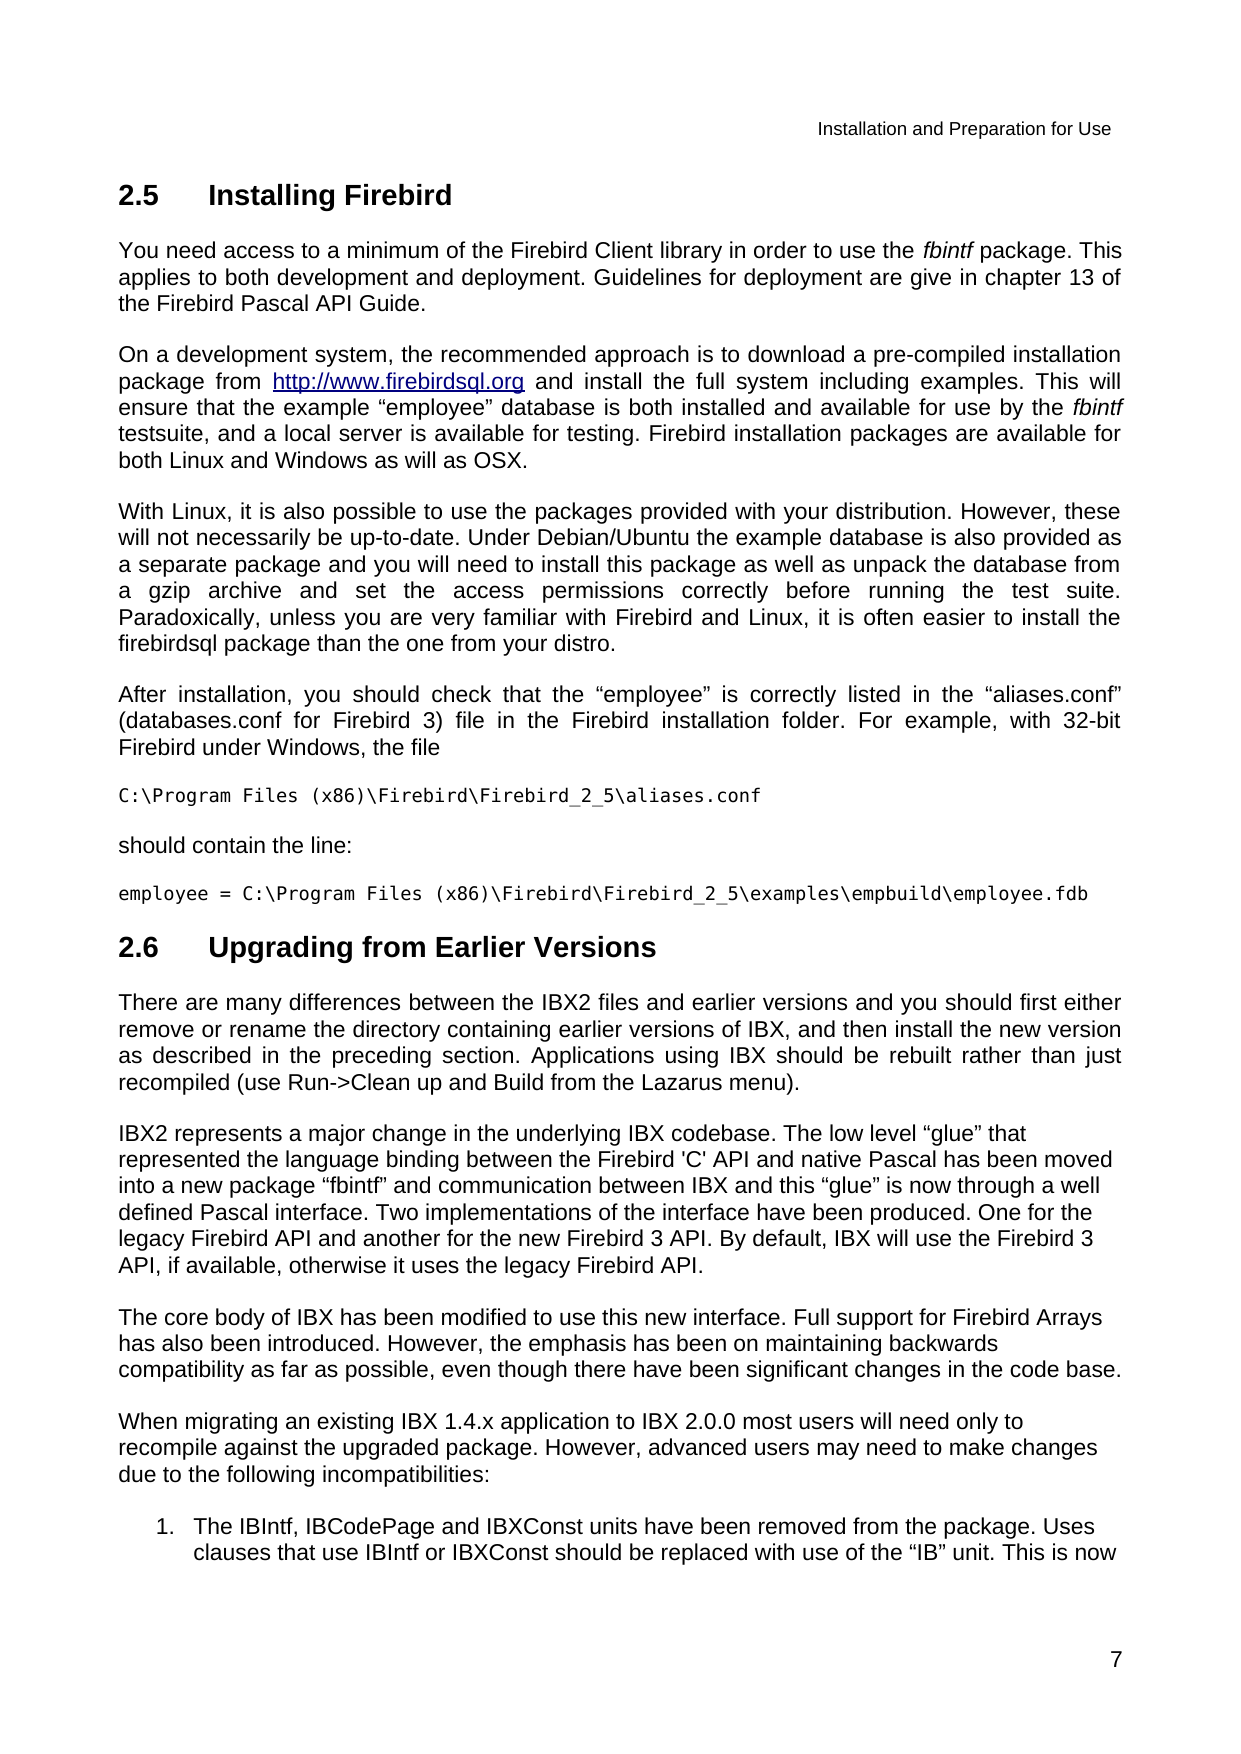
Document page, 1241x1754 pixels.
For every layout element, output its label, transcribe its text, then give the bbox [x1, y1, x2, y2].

text After installation, you should check that the “employee” is correctly listed in the “aliases.conf” (databases.conf for Firebird 3) file in the Firebird installation folder. For example, with 32-bit Firebird under Windows, the file [118, 681, 1122, 760]
subtitle Installing Firebird [118, 178, 1122, 212]
text The core body of IBX has been modified to use this new interface. Full support for Firebird Arrays has also been introduced. However, the emphasis has been on maintaining backwards compatibility as far as possible, even though there have been significant changes in the code base. [118, 1303, 1122, 1382]
text On a development system, the recommended approach is to download a pre-compiled installation package from http://www.firebirdsql.org and install the full system including examples. This will ensure that the example “employee” database is both installed and available for use by the fbintf testsuite, and a local server is available for testing. Firebird installation packages are available for both Linux and Windows as will as OSX. [118, 341, 1122, 473]
text With Linux, it is also possible to use the packages provided with your distribution. However, these will not necessarily be up-to-date. Under Debian/Ubuntu the example database is also provided as a separate package and you will need to install this package as well as unpack the database from a gzip archive and set the access permissions correctly before running the test suite. Paradoxically, unless you are very familiar with Firebird and Linux, it is often easier to install the firebirdsql package than the one from your distro. [118, 498, 1122, 656]
subtitle Upgrading from Earlier Versions [118, 930, 1122, 964]
text You need access to a minimum of the Firebird Client library in order to use the fbintf package. This applies to both development and deployment. Guidelines for deployment are give in chapter 13 of the Firebird Pascal API Guide. [118, 237, 1122, 316]
text employee = C:\Program Files (x86)\Firebird\Firebird_2_5\examples\empbuild\employee.fdb [118, 883, 1122, 905]
text IBX2 represents a major change in the underlying IBX codebase. The low level “glue” that represented the language binding between the Firebird 'C' API and native Pascal has been moved into a new package “fbintf” and communication between IBX and this “glue” is now through a well defined Pascal interface. Two implementations of the interface have been produced. One for the legacy Firebird API and another for the new Firebird 3 API. By default, IBX will use the Firebird 3 API, if available, otherwise it uses the legacy Firebird API. [118, 1120, 1122, 1278]
text There are many differences between the IBX2 files and earlier versions and you should first either remove or rename the directory containing earlier versions of IBX, and then install the new version as described in the preceding section. Applications using IBX should be rebuilt rather than just recompiled (use Run->Clean up and Build from the Lazarus menu). [118, 989, 1122, 1095]
text C:\Program Files (x86)\Firebird\Firebird_2_5\aliases.conf [118, 785, 1122, 807]
text should contain the line: [118, 832, 1122, 858]
text When migrating an existing IBX 1.4.x application to IBX 2.0.0 most users will need only to recompile against the upgraded package. However, advanced users may need to make changes due to the following incompatibilities: [118, 1408, 1122, 1487]
list The IBIntf, IBCodePage and IBXConst units have been removed from the package. Uses clauses that use IBIntf or IBXConst should be replaced with use of the “IB” unit. This is now [156, 1513, 1122, 1565]
